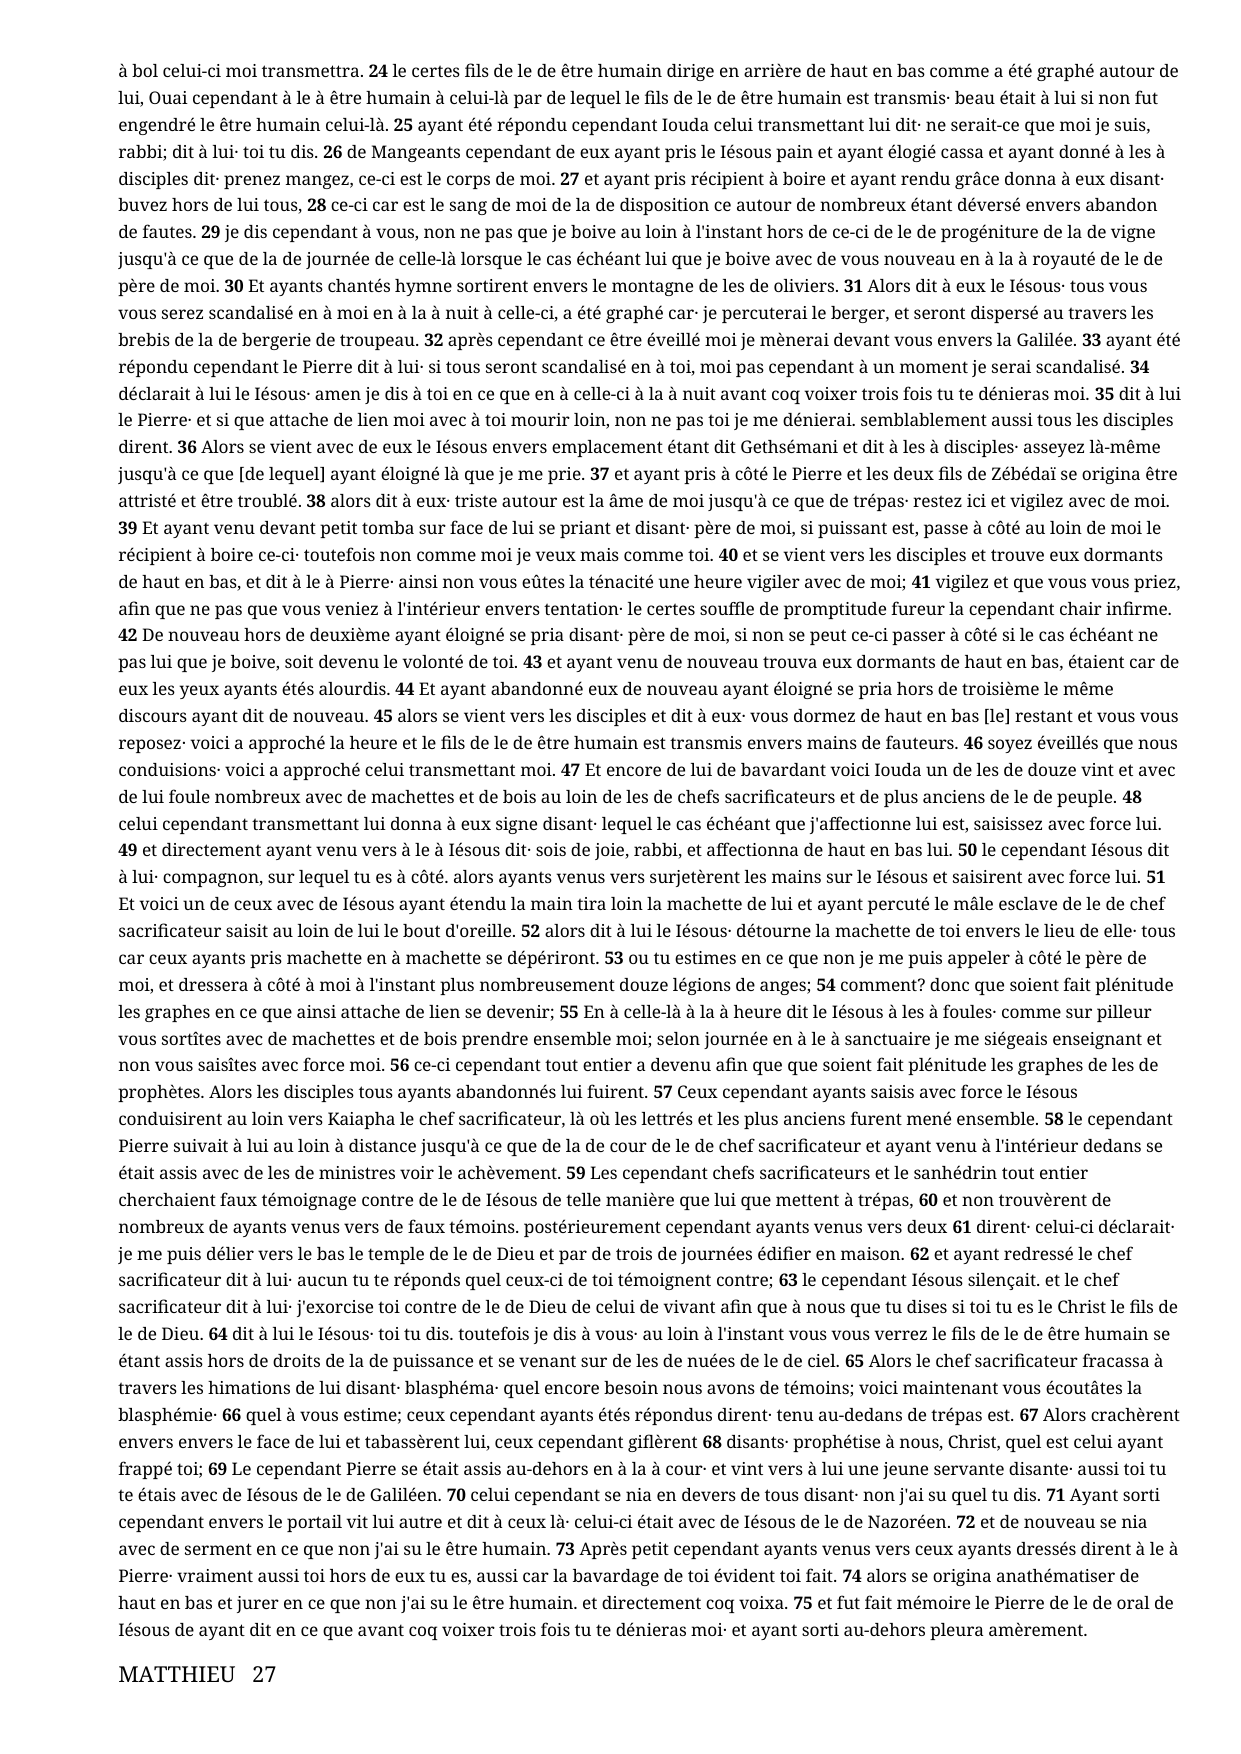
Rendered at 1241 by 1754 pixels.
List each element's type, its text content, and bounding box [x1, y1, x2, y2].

text MATTHIEU 27 [118, 1659, 1181, 1689]
text à bol celui-ci moi transmettra. 24 le certes fils de le de être humain dirige en arrière de haut en bas comme a été graphé autour de lui, Ouai cependant à le à être humain à celui-là par de lequel le fils de le de être humain est transmis· beau était à lui si non fut engendré le être humain celui-là. 25 ayant été répondu cependant Iouda celui transmettant lui dit· ne serait-ce que moi je suis, rabbi; dit à lui· toi tu dis. 26 de Mangeants cependant de eux ayant pris le Iésous pain et ayant élogié cassa et ayant donné à les à disciples dit· prenez mangez, ce-ci est le corps de moi. 27 et ayant pris récipient à boire et ayant rendu grâce donna à eux disant· buvez hors de lui tous, 28 ce-ci car est le sang de moi de la de disposition ce autour de nombreux étant déversé envers abandon de fautes. 29 je dis cependant à vous, non ne pas que je boive au loin à l'instant hors de ce-ci de le de progéniture de la de vigne jusqu'à ce que de la de journée de celle-là lorsque le cas échéant lui que je boive avec de vous nouveau en à la à royauté de le de père de moi. 30 Et ayants chantés hymne sortirent envers le montagne de les de oliviers. 31 Alors dit à eux le Iésous· tous vous vous serez scandalisé en à moi en à la à nuit à celle-ci, a été graphé car· je percuterai le berger, et seront dispersé au travers les brebis de la de bergerie de troupeau. 32 après cependant ce être éveillé moi je mènerai devant vous envers la Galilée. 33 ayant été répondu cependant le Pierre dit à lui· si tous seront scandalisé en à toi, moi pas cependant à un moment je serai scandalisé. 34 déclarait à lui le Iésous· amen je dis à toi en ce que en à celle-ci à la à nuit avant coq voixer trois fois tu te dénieras moi. 35 dit à lui le Pierre· et si que attache de lien moi avec à toi mourir loin, non ne pas toi je me dénierai. semblablement aussi tous les disciples dirent. 36 Alors se vient avec de eux le Iésous envers emplacement étant dit Gethsémani et dit à les à disciples· asseyez là-même jusqu'à ce que [de lequel] ayant éloigné là que je me prie. 37 et ayant pris à côté le Pierre et les deux fils de Zébédaï se origina être attristé et être troublé. 38 alors dit à eux· triste autour est la âme de moi jusqu'à ce que de trépas· restez ici et vigilez avec de moi. 39 Et ayant venu devant petit tomba sur face de lui se priant et disant· père de moi, si puissant est, passe à côté au loin de moi le récipient à boire ce-ci· toutefois non comme moi je veux mais comme toi. 40 et se vient vers les disciples et trouve eux dormants de haut en bas, et dit à le à Pierre· ainsi non vous eûtes la ténacité une heure vigiler avec de moi; 41 vigilez et que vous vous priez, afin que ne pas que vous veniez à l'intérieur envers tentation· le certes souffle de promptitude fureur la cependant chair infirme. 42 De nouveau hors de deuxième ayant éloigné se pria disant· père de moi, si non se peut ce-ci passer à côté si le cas échéant ne pas lui que je boive, soit devenu le volonté de toi. 43 et ayant venu de nouveau trouva eux dormants de haut en bas, étaient car de eux les yeux ayants étés alourdis. 44 Et ayant abandonné eux de nouveau ayant éloigné se pria hors de troisième le même discours ayant dit de nouveau. 45 alors se vient vers les disciples et dit à eux· vous dormez de haut en bas [le] restant et vous vous reposez· voici a approché la heure et le fils de le de être humain est transmis envers mains de fauteurs. 46 soyez éveillés que nous conduisions· voici a approché celui transmettant moi. 47 Et encore de lui de bavardant voici Iouda un de les de douze vint et avec de lui foule nombreux avec de machettes et de bois au loin de les de chefs sacrificateurs et de plus anciens de le de peuple. 48 celui cependant transmettant lui donna à eux signe disant· lequel le cas échéant que j'affectionne lui est, saisissez avec force lui. 49 et directement ayant venu vers à le à Iésous dit· sois de joie, rabbi, et affectionna de haut en bas lui. 50 le cependant Iésous dit à lui· compagnon, sur lequel tu es à côté. alors ayants venus vers surjetèrent les mains sur le Iésous et saisirent avec force lui. 51 Et voici un de ceux avec de Iésous ayant étendu la main tira loin la machette de lui et ayant percuté le mâle esclave de le de chef sacrificateur saisit au loin de lui le bout d'oreille. 52 alors dit à lui le Iésous· détourne la machette de toi envers le lieu de elle· tous car ceux ayants pris machette en à machette se dépériront. 53 ou tu estimes en ce que non je me puis appeler à côté le père de moi, et dressera à côté à moi à l'instant plus nombreusement douze légions de anges; 54 comment? donc que soient fait plénitude les graphes en ce que ainsi attache de lien se devenir; 55 En à celle-là à la à heure dit le Iésous à les à foules· comme sur pilleur vous sortîtes avec de machettes et de bois prendre ensemble moi; selon journée en à le à sanctuaire je me siégeais enseignant et non vous saisîtes avec force moi. 56 ce-ci cependant tout entier a devenu afin que que soient fait plénitude les graphes de les de prophètes. Alors les disciples tous ayants abandonnés lui fuirent. 57 Ceux cependant ayants saisis avec force le Iésous conduisirent au loin vers Kaiapha le chef sacrificateur, là où les lettrés et les plus anciens furent mené ensemble. 58 le cependant Pierre suivait à lui au loin à distance jusqu'à ce que de la de cour de le de chef sacrificateur et ayant venu à l'intérieur dedans se était assis avec de les de ministres voir le achèvement. 59 Les cependant chefs sacrificateurs et le sanhédrin tout entier cherchaient faux témoignage contre de le de Iésous de telle manière que lui que mettent à trépas, 60 et non trouvèrent de nombreux de ayants venus vers de faux témoins. postérieurement cependant ayants venus vers deux 61 dirent· celui-ci déclarait· je me puis délier vers le bas le temple de le de Dieu et par de trois de journées édifier en maison. 62 et ayant redressé le chef sacrificateur dit à lui· aucun tu te réponds quel ceux-ci de toi témoignent contre; 63 le cependant Iésous silençait. et le chef sacrificateur dit à lui· j'exorcise toi contre de le de Dieu de celui de vivant afin que à nous que tu dises si toi tu es le Christ le fils de le de Dieu. 64 dit à lui le Iésous· toi tu dis. toutefois je dis à vous· au loin à l'instant vous vous verrez le fils de le de être humain se étant assis hors de droits de la de puissance et se venant sur de les de nuées de le de ciel. 65 Alors le chef sacrificateur fracassa à travers les himations de lui disant· blasphéma· quel encore besoin nous avons de témoins; voici maintenant vous écoutâtes la blasphémie· 66 quel à vous estime; ceux cependant ayants étés répondus dirent· tenu au-dedans de trépas est. 67 Alors crachèrent envers envers le face de lui et tabassèrent lui, ceux cependant giflèrent 68 disants· prophétise à nous, Christ, quel est celui ayant frappé toi; 69 Le cependant Pierre se était assis au-dehors en à la à cour· et vint vers à lui une jeune servante disante· aussi toi tu te étais avec de Iésous de le de Galiléen. 70 celui cependant se nia en devers de tous disant· non j'ai su quel tu dis. 71 Ayant sorti cependant envers le portail vit lui autre et dit à ceux là· celui-ci était avec de Iésous de le de Nazoréen. 72 et de nouveau se nia avec de serment en ce que non j'ai su le être humain. 73 Après petit cependant ayants venus vers ceux ayants dressés dirent à le à Pierre· vraiment aussi toi hors de eux tu es, aussi car la bavardage de toi évident toi fait. 74 alors se origina anathématiser de haut en bas et jurer en ce que non j'ai su le être humain. et directement coq voixa. 75 et fut fait mémoire le Pierre de le de oral de Iésous de ayant dit en ce que avant coq voixer trois fois tu te dénieras moi· et ayant sorti au-dehors pleura amèrement. [118, 59, 1181, 1641]
